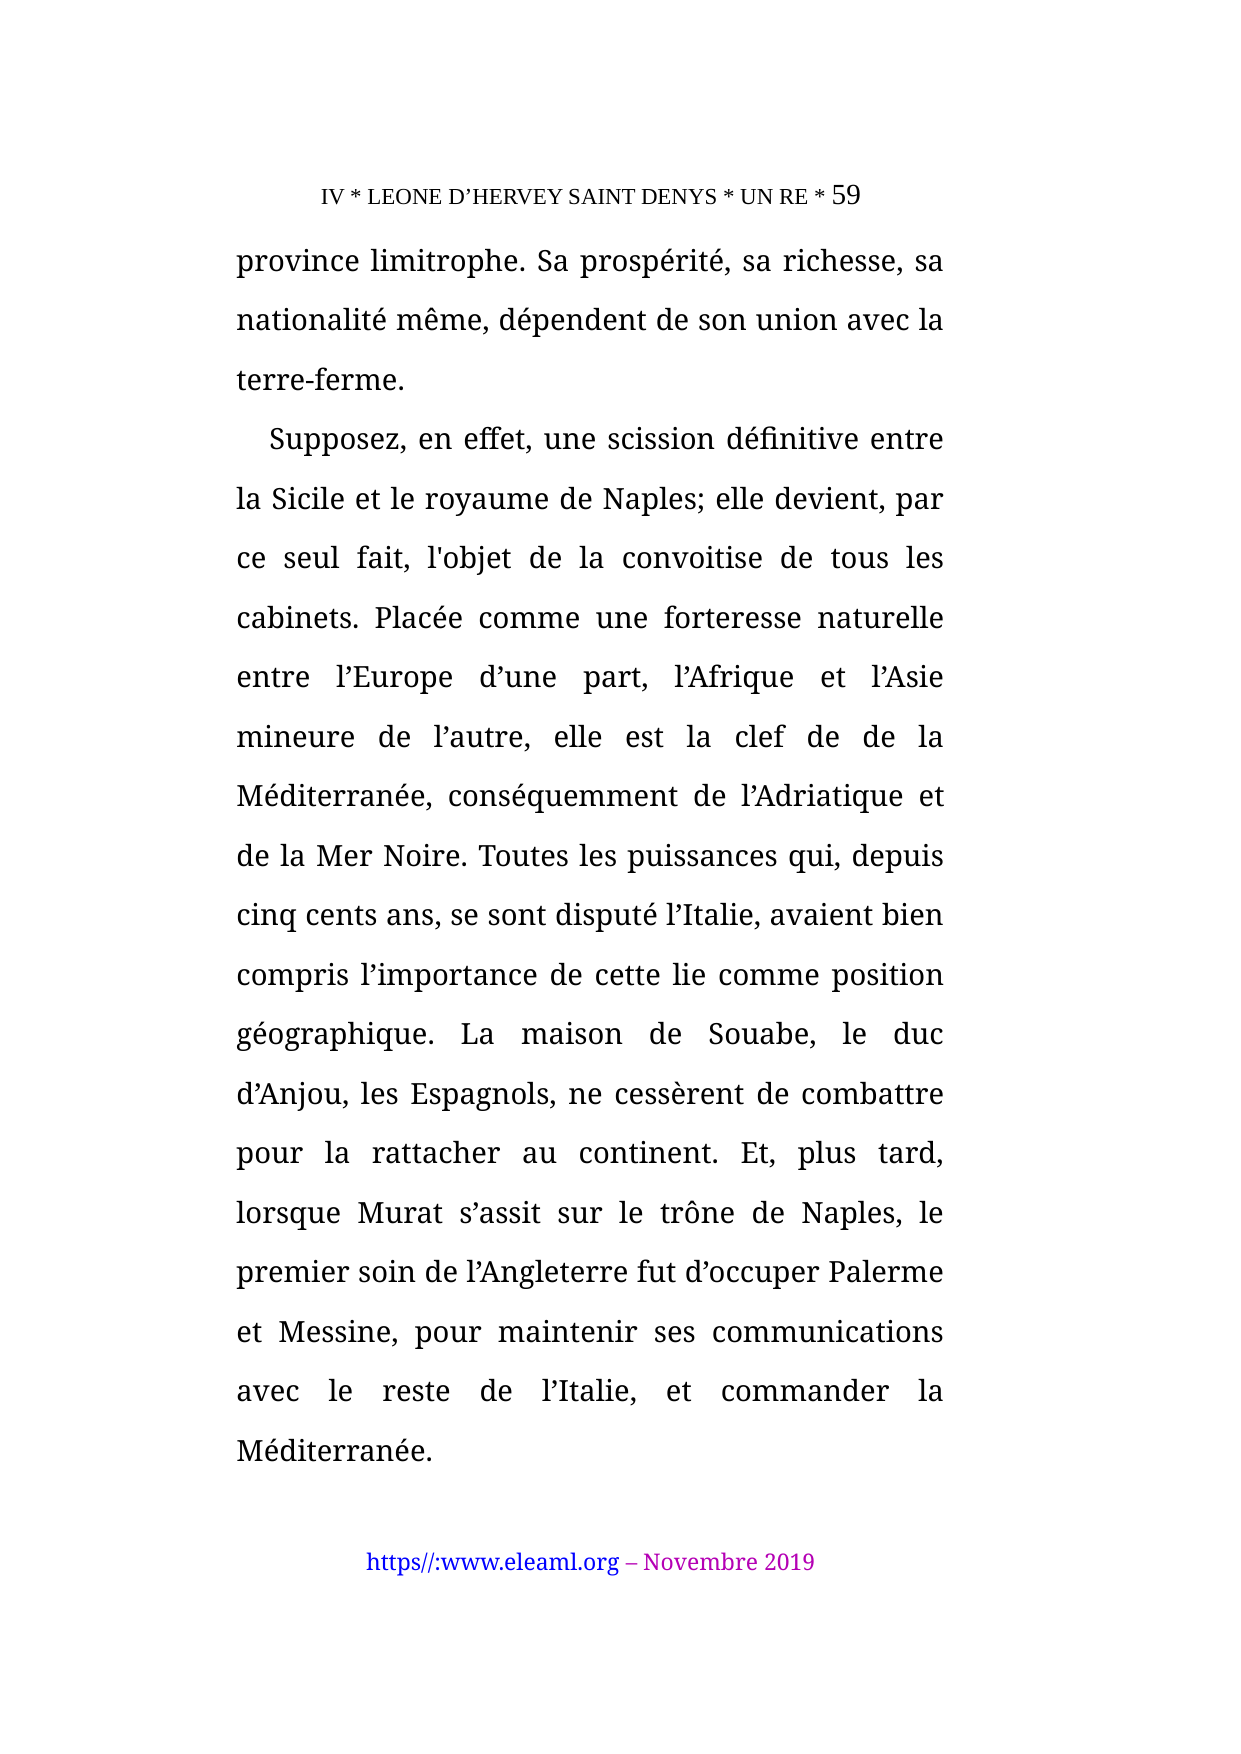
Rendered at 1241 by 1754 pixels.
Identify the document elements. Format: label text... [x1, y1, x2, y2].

text Supposez, en effet, une scission définitive entre la Sicile et le royaume de Naples; elle devient, par ce seul fait, l'objet de la convoitise de tous les cabinets. Placée comme une forteresse naturelle entre l’Europe d’une part, l’Afrique et l’Asie mineure de l’autre, elle est la clef de de la Méditerranée, conséquemment de l’Adriatique et de la Mer Noire. Toutes les puissances qui, depuis cinq cents ans, se sont disputé l’Italie, avaient bien compris l’importance de cette lie comme position géographique. La maison de Souabe, le duc d’Anjou, les Espagnols, ne cessèrent de combattre pour la rattacher au continent. Et, plus tard, lorsque Murat s’assit sur le trône de Naples, le premier soin de l’Angleterre fut d’occuper Palerme et Messine, pour maintenir ses communications avec le reste de l’Italie, et commander la Méditerranée. [236, 419, 945, 1469]
text province limitrophe. Sa prospérité, sa richesse, sa nationalité même, dépendent de son union avec la terre-ferme. [236, 240, 945, 399]
